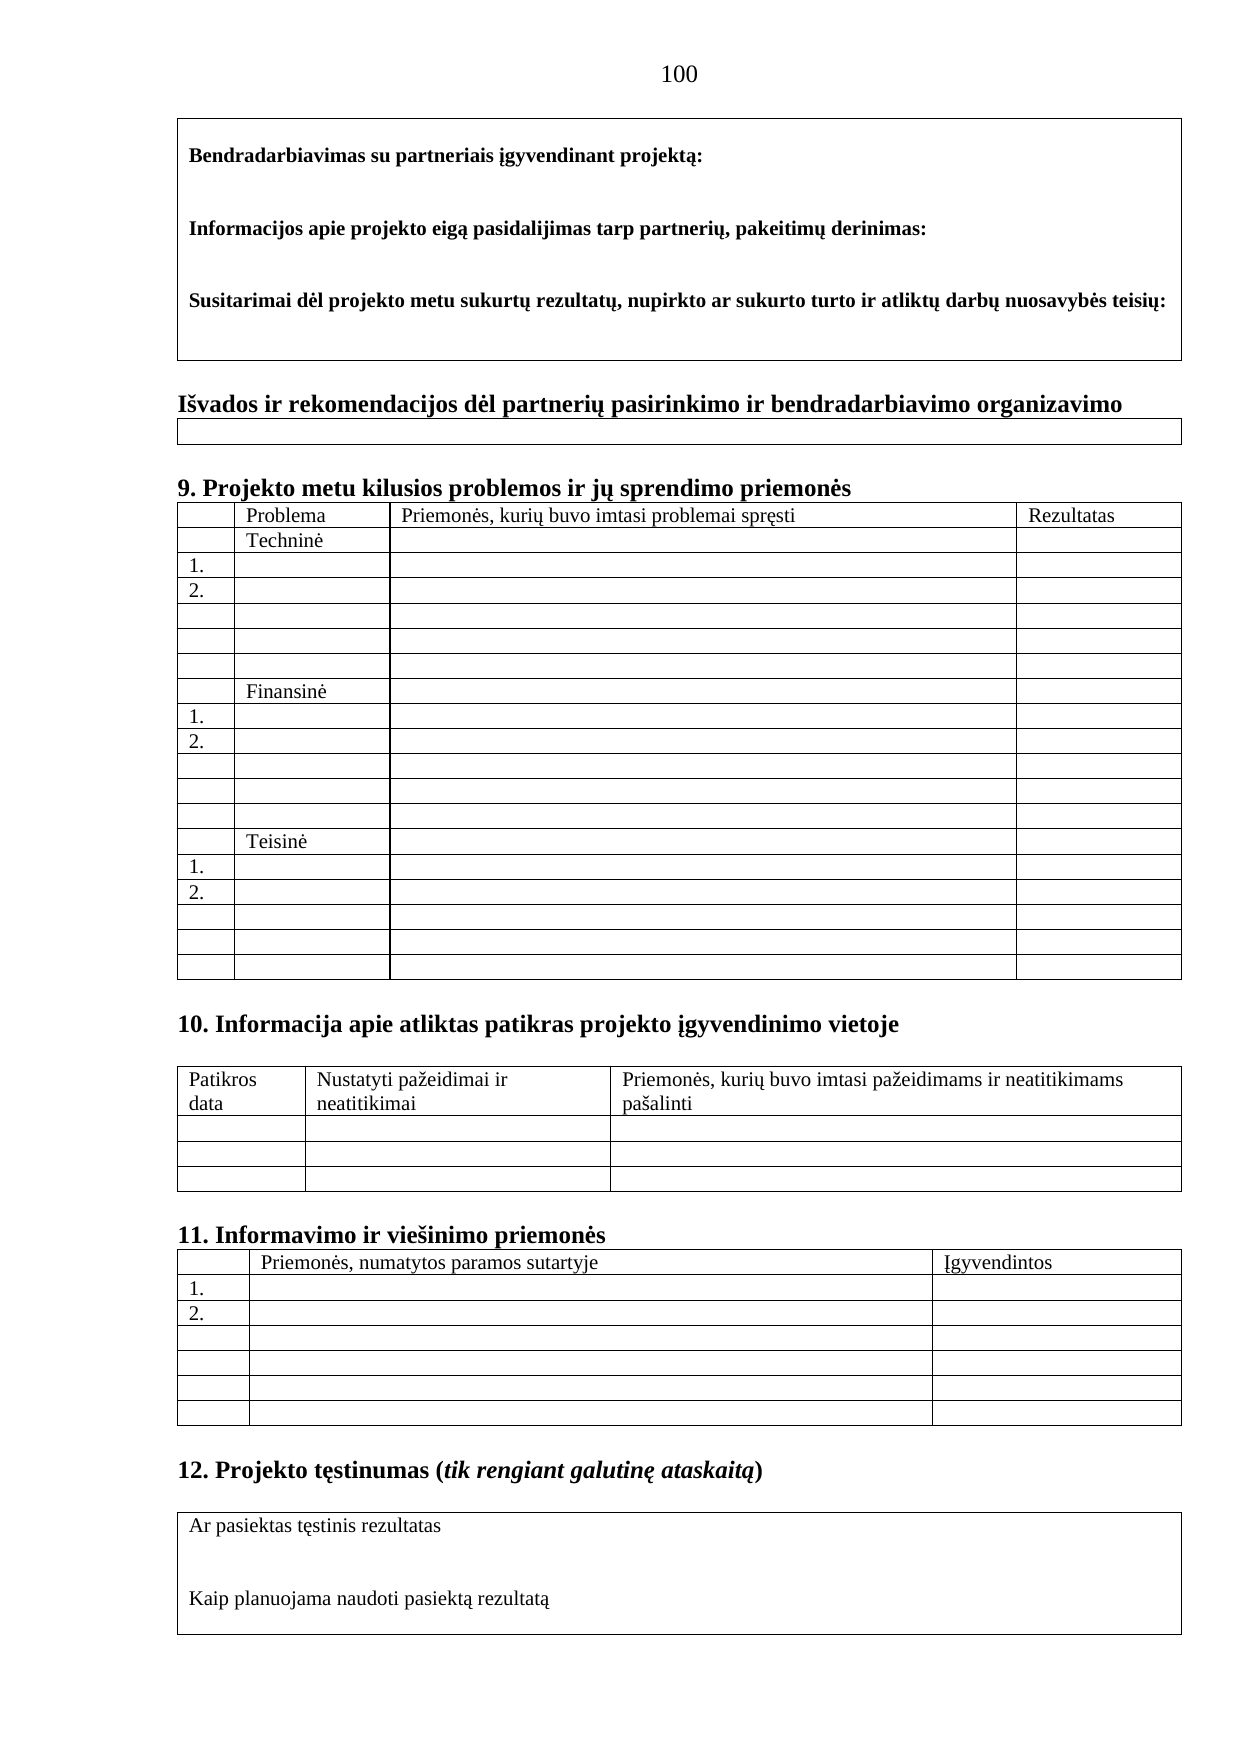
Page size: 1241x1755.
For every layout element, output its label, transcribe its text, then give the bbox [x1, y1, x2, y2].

table_cell [391, 930, 1016, 954]
table_cell [391, 779, 1016, 803]
table_cell [611, 1116, 1181, 1141]
table_cell [235, 553, 389, 577]
table_cell 1. [178, 704, 234, 728]
table_cell [178, 1326, 249, 1350]
table_cell [178, 629, 234, 653]
table_header [178, 1250, 249, 1274]
table_cell [1017, 654, 1181, 678]
table_cell Teisinė [235, 829, 389, 853]
table_cell [235, 654, 389, 678]
table_cell Techninė [235, 528, 389, 552]
table_cell [235, 578, 389, 602]
table_cell [235, 930, 389, 954]
table_cell [391, 604, 1016, 627]
table_cell [1017, 528, 1181, 552]
table_cell [1017, 629, 1181, 653]
table_cell [250, 1326, 932, 1350]
table_cell [235, 604, 389, 627]
table_cell [391, 629, 1016, 653]
table_cell [178, 679, 234, 703]
table_header Nustatyti pažeidimai ir neatitikimai [306, 1067, 610, 1115]
table_cell 1. [178, 855, 234, 878]
table_cell [250, 1275, 932, 1299]
table_cell [391, 955, 1016, 979]
table_cell [1017, 779, 1181, 803]
table_cell [933, 1401, 1181, 1425]
table_cell [391, 553, 1016, 577]
table_cell [391, 905, 1016, 929]
table_cell [933, 1326, 1181, 1350]
table_cell [611, 1142, 1181, 1166]
table_cell [178, 779, 234, 803]
table_cell [391, 679, 1016, 703]
table_header Ar pasiektas tęstinis rezultatas Kaip planuojama naudoti pasiektą rezultatą [178, 1513, 1181, 1634]
table_cell [1017, 930, 1181, 954]
table_header Priemonės, numatytos paramos sutartyje [250, 1250, 932, 1274]
table_cell [933, 1275, 1181, 1299]
table_cell [933, 1301, 1181, 1324]
table_header [178, 419, 1181, 443]
table_cell [611, 1167, 1181, 1191]
table_cell [1017, 855, 1181, 878]
table_cell [1017, 679, 1181, 703]
table_cell [235, 855, 389, 878]
table_header Patikros data [178, 1067, 305, 1115]
table_cell [235, 905, 389, 929]
table_cell [1017, 604, 1181, 627]
table_cell [235, 704, 389, 728]
table_cell [178, 829, 234, 853]
table_cell [391, 754, 1016, 778]
table_cell [1017, 553, 1181, 577]
table_header Įgyvendintos [933, 1250, 1181, 1274]
table_cell [1017, 955, 1181, 979]
table_cell [178, 1142, 305, 1166]
table_cell [250, 1376, 932, 1400]
table_cell [178, 930, 234, 954]
table_cell [1017, 704, 1181, 728]
table_cell [235, 804, 389, 828]
table_cell 2. [178, 1301, 249, 1324]
text 10. Informacija apie atliktas patikras projekto įgyvendinimo vietoje [177, 1009, 1181, 1037]
table_cell [391, 880, 1016, 904]
table_cell [250, 1301, 932, 1324]
table_cell [1017, 754, 1181, 778]
table_cell [1017, 804, 1181, 828]
table_cell [1017, 905, 1181, 929]
text 12. Projekto tęstinumas (tik rengiant galutinę ataskaitą) [177, 1455, 1181, 1483]
table_header Priemonės, kurių buvo imtasi pažeidimams ir neatitikimams pašalinti [611, 1067, 1181, 1115]
text 11. Informavimo ir viešinimo priemonės [177, 1221, 1181, 1249]
table_cell [391, 855, 1016, 878]
table_cell [391, 829, 1016, 853]
table_cell [391, 704, 1016, 728]
table_cell [235, 754, 389, 778]
table_cell [178, 1376, 249, 1400]
table_cell [306, 1116, 610, 1141]
table_cell [933, 1351, 1181, 1375]
table_cell [391, 729, 1016, 753]
table_cell [178, 1401, 249, 1425]
table_cell [235, 955, 389, 979]
table_cell [1017, 729, 1181, 753]
table_cell [178, 1351, 249, 1375]
table_cell [250, 1351, 932, 1375]
table_header Rezultatas [1017, 503, 1181, 527]
table_cell [391, 654, 1016, 678]
text 9. Projekto metu kilusios problemos ir jų sprendimo priemonės [177, 473, 1181, 502]
table_cell [178, 528, 234, 552]
table_cell [178, 754, 234, 778]
table_cell [178, 804, 234, 828]
table_cell 2. [178, 729, 234, 753]
table_header Priemonės, kurių buvo imtasi problemai spręsti [391, 503, 1016, 527]
table_cell 2. [178, 578, 234, 602]
table_header Bendradarbiavimas su partneriais įgyvendinant projektą: Informacijos apie projekto eigą pasidalijimas tarp partnerių, pakeitimų derinimas: Susitarimai dėl projekto metu sukurtų rezultatų, nupirkto ar sukurto turto ir atliktų darbų nuosavybės teisių: [178, 119, 1181, 360]
table_cell 1. [178, 1275, 249, 1299]
table_cell [235, 880, 389, 904]
table_cell [178, 1167, 305, 1191]
table_cell [235, 729, 389, 753]
table_cell Finansinė [235, 679, 389, 703]
table_cell [178, 1116, 305, 1141]
table_cell [391, 528, 1016, 552]
table_cell 1. [178, 553, 234, 577]
table_cell [1017, 880, 1181, 904]
table_cell [178, 604, 234, 627]
table_cell [250, 1401, 932, 1425]
table_cell [178, 654, 234, 678]
table_cell [933, 1376, 1181, 1400]
table_cell [235, 629, 389, 653]
table_cell [178, 955, 234, 979]
table_header [178, 503, 234, 527]
table_cell [391, 804, 1016, 828]
text Išvados ir rekomendacijos dėl partnerių pasirinkimo ir bendradarbiavimo organizavimo [177, 389, 1181, 418]
table_cell 2. [178, 880, 234, 904]
table_header Problema [235, 503, 389, 527]
table_cell [306, 1142, 610, 1166]
table_cell [1017, 829, 1181, 853]
table_cell [391, 578, 1016, 602]
table_cell [178, 905, 234, 929]
table_cell [235, 779, 389, 803]
table_cell [306, 1167, 610, 1191]
table_cell [1017, 578, 1181, 602]
